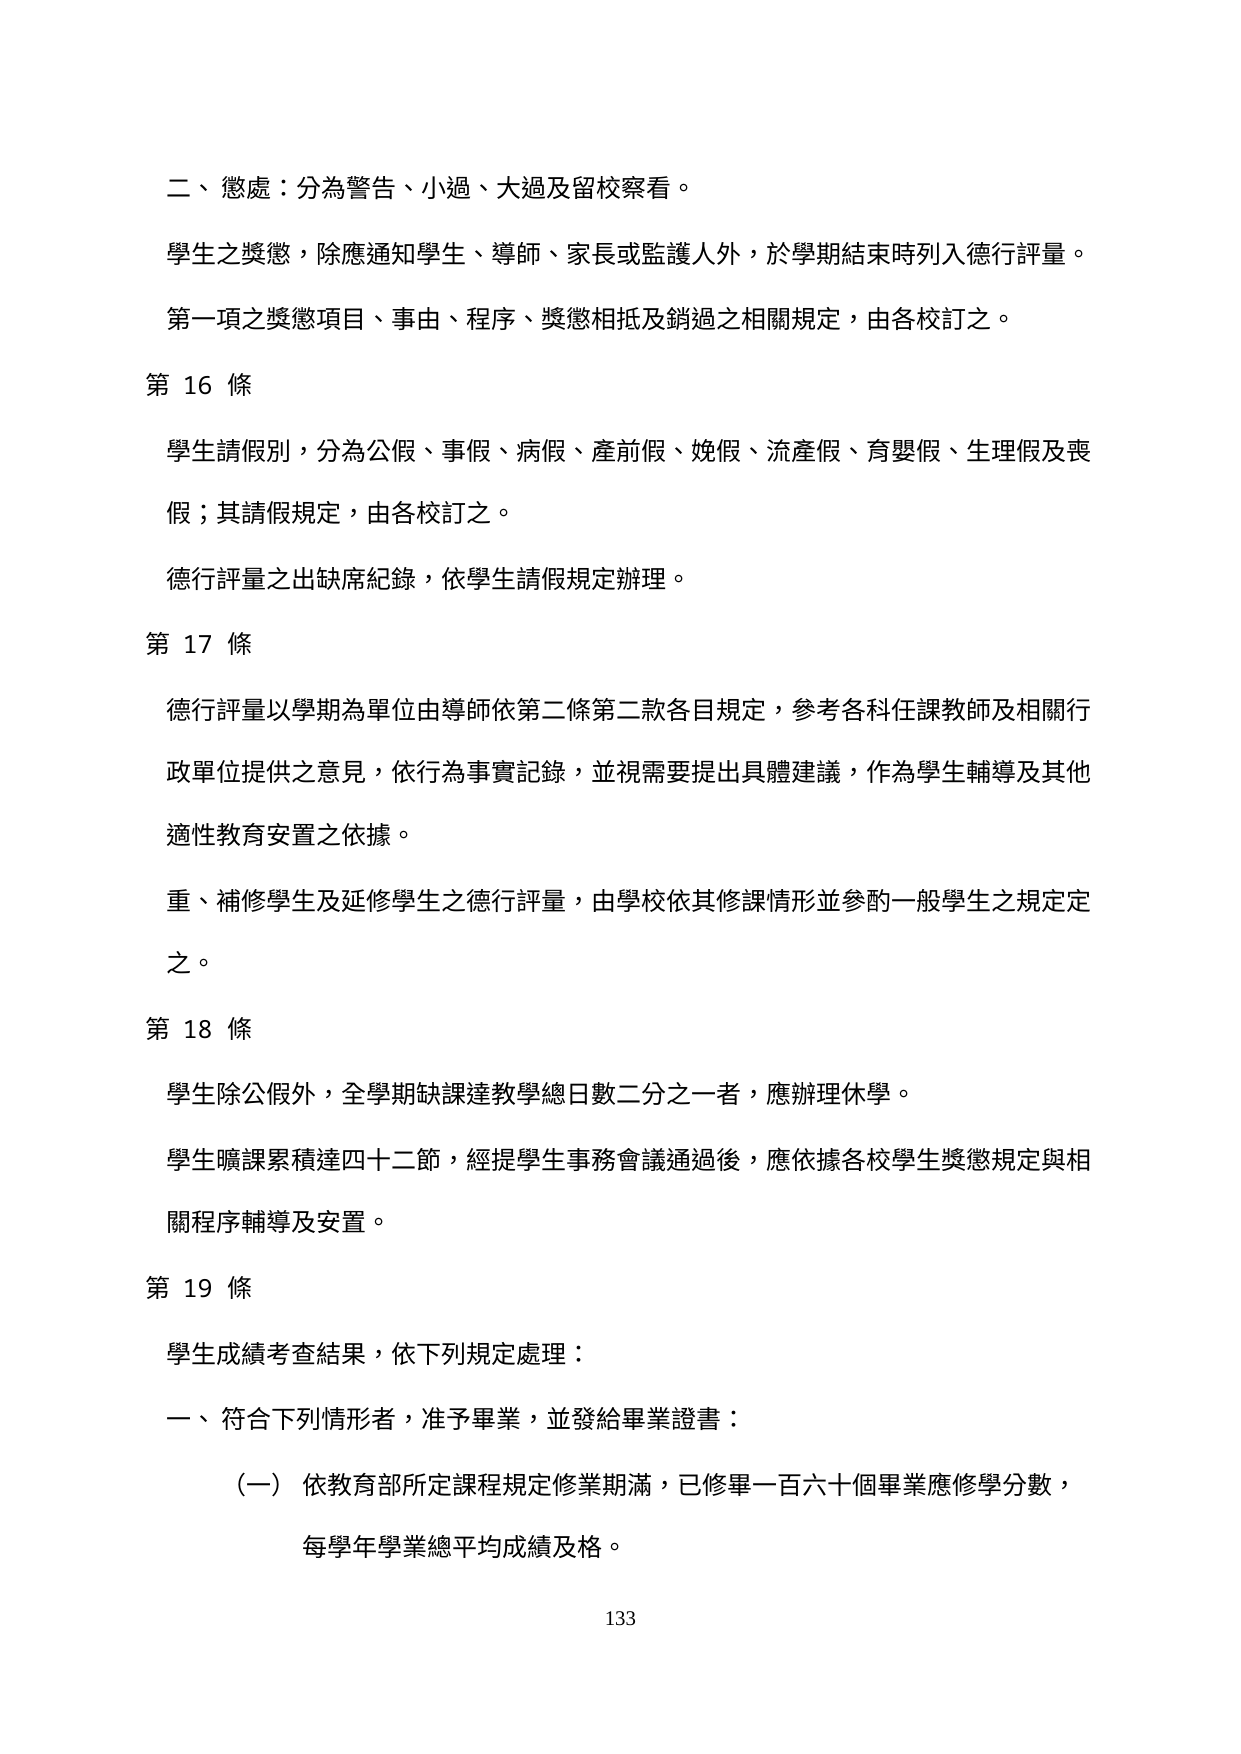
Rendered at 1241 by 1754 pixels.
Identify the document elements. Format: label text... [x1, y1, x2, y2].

table_cell [143, 665, 164, 856]
table_cell 學生請假別，分為公假、事假、病假、產前假、娩假、流產假、育嬰假、生理假及喪假；其請假規定，由各校訂之。 [164, 406, 1097, 534]
table_cell [143, 209, 164, 275]
table_cell [143, 534, 164, 600]
table_cell 第一項之獎懲項目、事由、程序、獎懲相抵及銷過之相關規定，由各校訂之。 [164, 275, 1097, 340]
table_cell 學生之獎懲，除應通知學生、導師、家長或監護人外，於學期結束時列入德行評量。 [164, 209, 1097, 275]
table_cell 二、 [164, 144, 220, 209]
table_cell 重、補修學生及延修學生之德行評量，由學校依其修課情形並參酌一般學生之規定定之。 [164, 856, 1097, 984]
table_cell （一） [220, 1440, 300, 1568]
table_cell 學生曠課累積達四十二節，經提學生事務會議通過後，應依據各校學生獎懲規定與相關程序輔導及安置。 [164, 1115, 1097, 1243]
table_cell 第 16 條 [143, 340, 1097, 406]
table_cell 德行評量以學期為單位由導師依第二條第二款各目規定，參考各科任課教師及相關行政單位提供之意見，依行為事實記錄，並視需要提出具體建議，作為學生輔導及其他適性教育安置之依據。 [164, 665, 1097, 856]
table_cell 一、 [164, 1375, 220, 1440]
table_cell 第 17 條 [143, 600, 1097, 665]
table_cell 第 19 條 [143, 1244, 1097, 1309]
table_cell 學生除公假外，全學期缺課達教學總日數二分之一者，應辦理休學。 [164, 1050, 1097, 1115]
table_cell [164, 1440, 220, 1568]
table_cell [143, 144, 164, 209]
table_cell [143, 275, 164, 340]
table_cell [143, 1309, 164, 1375]
table_cell [143, 1375, 164, 1440]
table_cell 依教育部所定課程規定修業期滿，已修畢一百六十個畢業應修學分數，每學年學業總平均成績及格。 [300, 1440, 1097, 1568]
table_cell 符合下列情形者，准予畢業，並發給畢業證書： [220, 1375, 1097, 1440]
table_cell 德行評量之出缺席紀錄，依學生請假規定辦理。 [164, 534, 1097, 600]
table_cell 懲處：分為警告、小過、大過及留校察看。 [220, 144, 1097, 209]
table_cell 學生成績考查結果，依下列規定處理： [164, 1309, 1097, 1375]
table_cell [143, 406, 164, 534]
table_cell [143, 856, 164, 984]
table_cell 第 18 條 [143, 984, 1097, 1050]
table_cell [143, 1440, 164, 1568]
table_cell [143, 1050, 164, 1115]
table_cell [143, 1115, 164, 1243]
